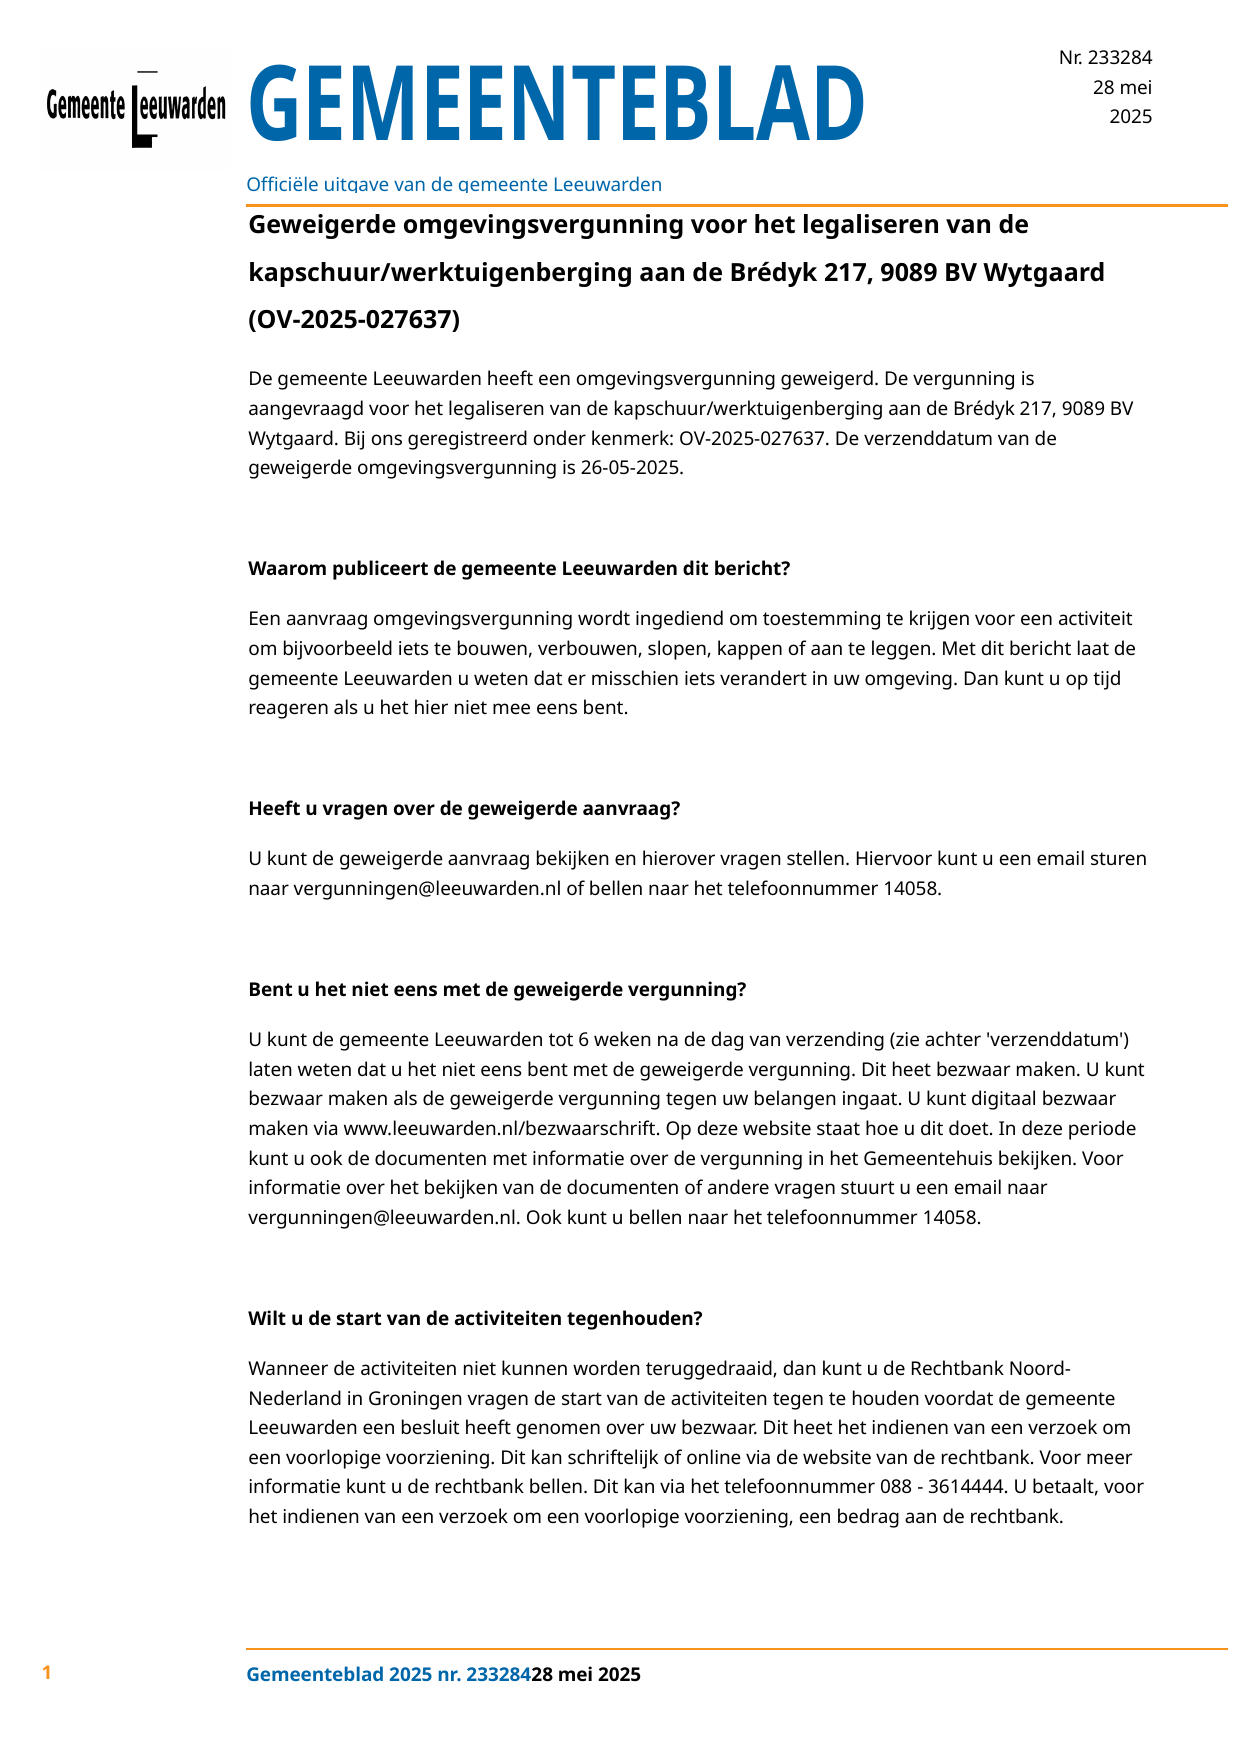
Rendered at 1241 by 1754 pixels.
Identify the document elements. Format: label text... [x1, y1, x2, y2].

text Waarom publiceert de gemeente Leeuwarden dit bericht? [248, 555, 1152, 581]
text U kunt de gemeente Leeuwarden tot 6 weken na de dag van verzending (zie achter 'verzenddatum') laten weten dat u het niet eens bent met de geweigerde vergunning. Dit heet bezwaar maken. U kunt bezwaar maken als de geweigerde vergunning tegen uw belangen ingaat. U kunt digitaal bezwaar maken via www.leeuwarden.nl/bezwaarschrift. Op deze website staat hoe u dit doet. In deze periode kunt u ook de documenten met informatie over de vergunning in het Gemeentehuis bekijken. Voor informatie over het bekijken van de documenten of andere vragen stuurt u een email naar vergunningen@leeuwarden.nl. Ook kunt u bellen naar het telefoonnummer 14058. [248, 1026, 1152, 1229]
text U kunt de geweigerde aanvraag bekijken en hierover vragen stellen. Hiervoor kunt u een email sturen naar vergunningen@leeuwarden.nl of bellen naar het telefoonnummer 14058. [248, 846, 1152, 901]
text Een aanvraag omgevingsvergunning wordt ingediend om toestemming te krijgen voor een activiteit om bijvoorbeeld iets te bouwen, verbouwen, slopen, kappen of aan te leggen. Met dit bericht laat de gemeente Leeuwarden u weten dat er misschien iets verandert in uw omgeving. Dan kunt u op tijd reageren als u het hier niet mee eens bent. [248, 606, 1152, 720]
text Bent u het niet eens met de geweigerde vergunning? [248, 976, 1152, 1002]
text Wilt u de start van de activiteiten tegenhouden? [248, 1305, 1152, 1330]
text Geweigerde omgevingsvergunning voor het legaliseren van de kapschuur/werktuigenberging aan de Brédyk 217, 9089 BV Wytgaard (OV-2025-027637) [248, 207, 1152, 336]
text Wanneer de activiteiten niet kunnen worden teruggedraaid, dan kunt u de Rechtbank Noord-Nederland in Groningen vragen de start van de activiteiten tegen te houden voordat de gemeente Leeuwarden een besluit heeft genomen over uw bezwaar. Dit heet het indienen van een verzoek om een voorlopige voorziening. Dit kan schriftelijk of online via de website van de rechtbank. Voor meer informatie kunt u de rechtbank bellen. Dit kan via het telefoonnummer 088 - 3614444. U betaalt, voor het indienen van een verzoek om een voorlopige voorziening, een bedrag aan de rechtbank. [248, 1355, 1152, 1529]
picture [41, 47, 231, 172]
text Heeft u vragen over de geweigerde aanvraag? [248, 795, 1152, 821]
text De gemeente Leeuwarden heeft een omgevingsvergunning geweigerd. De vergunning is aangevraagd voor het legaliseren van de kapschuur/werktuigenberging aan de Brédyk 217, 9089 BV Wytgaard. Bij ons geregistreerd onder kenmerk: OV-2025-027637. De verzenddatum van de geweigerde omgevingsvergunning is 26-05-2025. [248, 366, 1152, 480]
